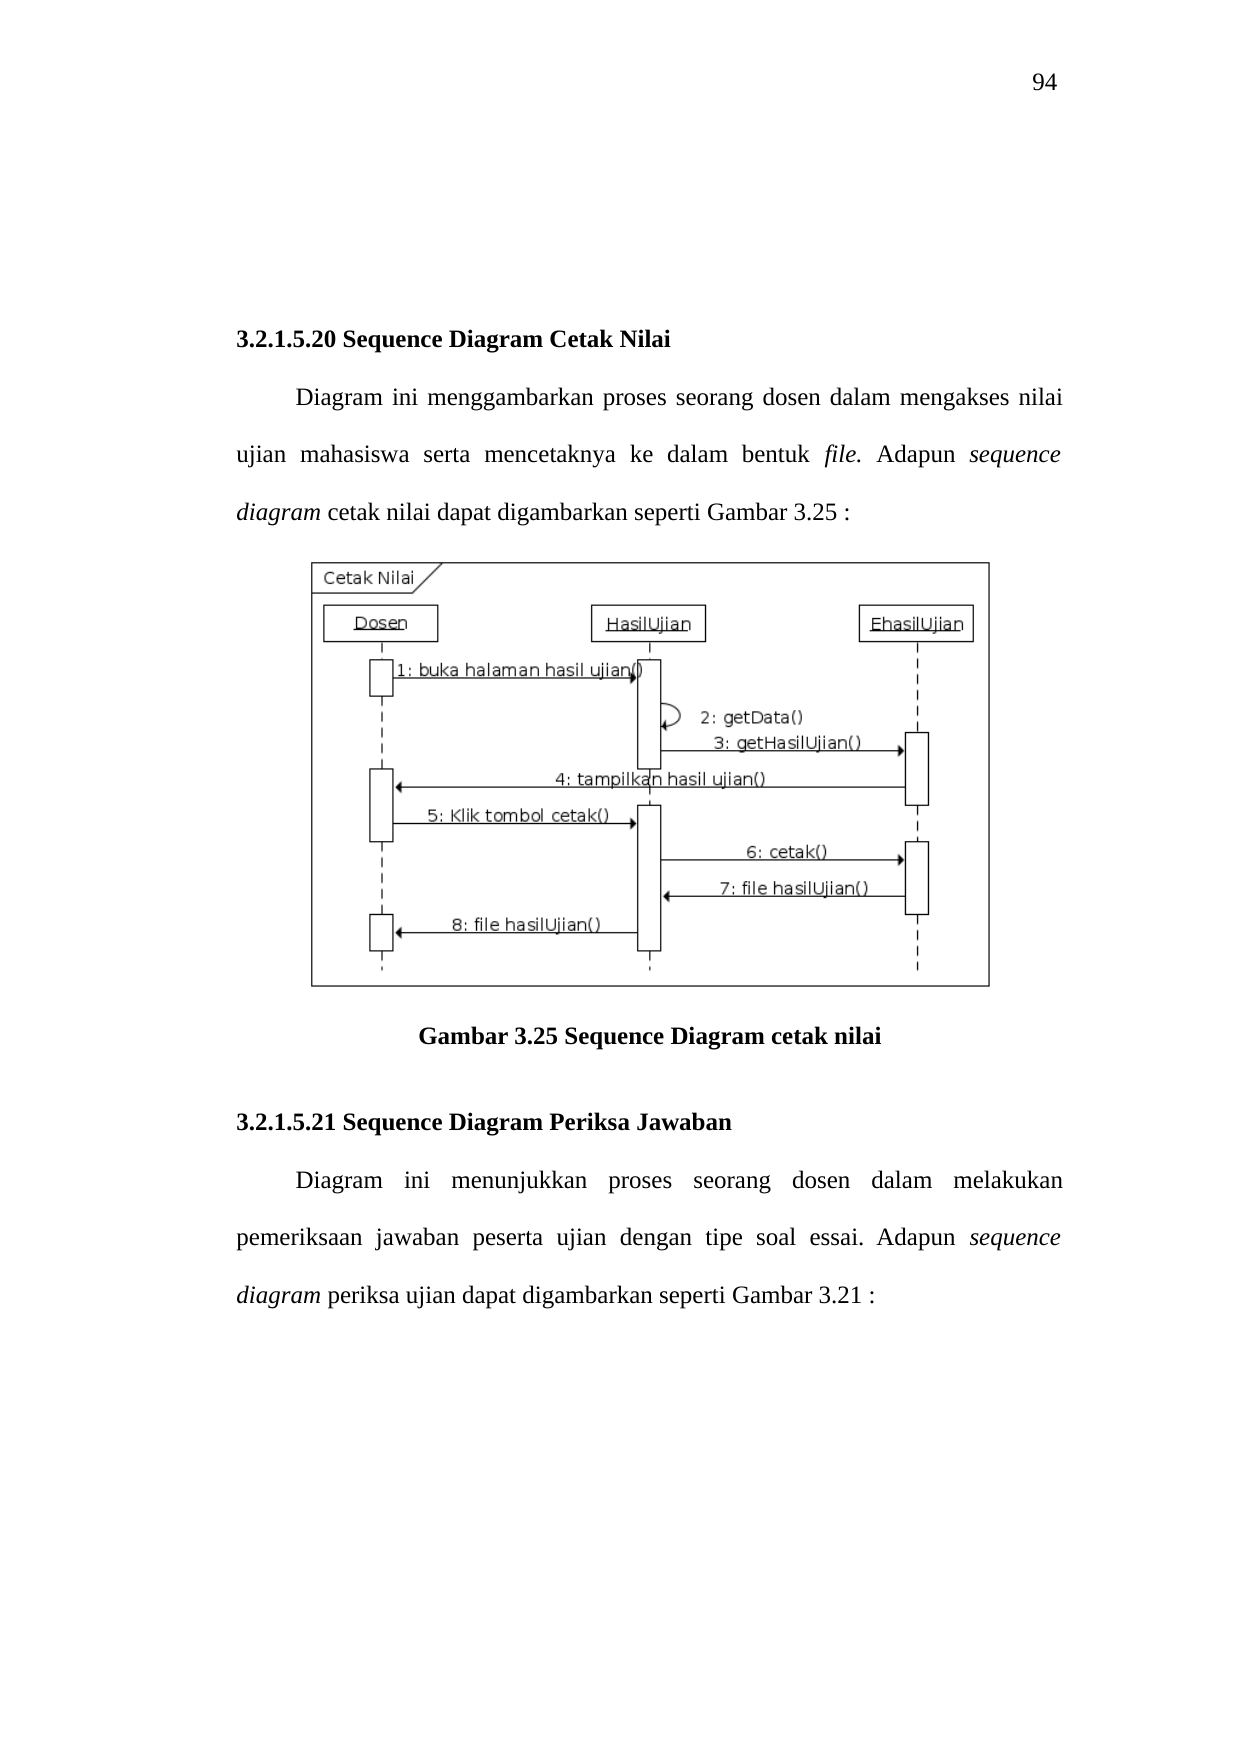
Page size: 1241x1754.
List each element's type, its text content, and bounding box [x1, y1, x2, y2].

picture [303, 555, 996, 993]
text Diagram ini menunjukkan proses seorang dosen dalam melakukan pemeriksaan jawaban peserta ujian dengan tipe soal essai. Adapun sequence diagram periksa ujian dapat digambarkan seperti Gambar 3.21 : [236, 1165, 1063, 1308]
text Gambar 3.25 Sequence Diagram cetak nilai [236, 993, 1063, 1050]
text Diagram ini menggambarkan proses seorang dosen dalam mengakses nilai ujian mahasiswa serta mencetaknya ke dalam bentuk file. Adapun sequence diagram cetak nilai dapat digambarkan seperti Gambar 3.25 : [236, 382, 1063, 525]
subtitle 3.2.1.5.20 Sequence Diagram Cetak Nilai [236, 324, 1063, 353]
subtitle 3.2.1.5.21 Sequence Diagram Periksa Jawaban [236, 1107, 1063, 1136]
